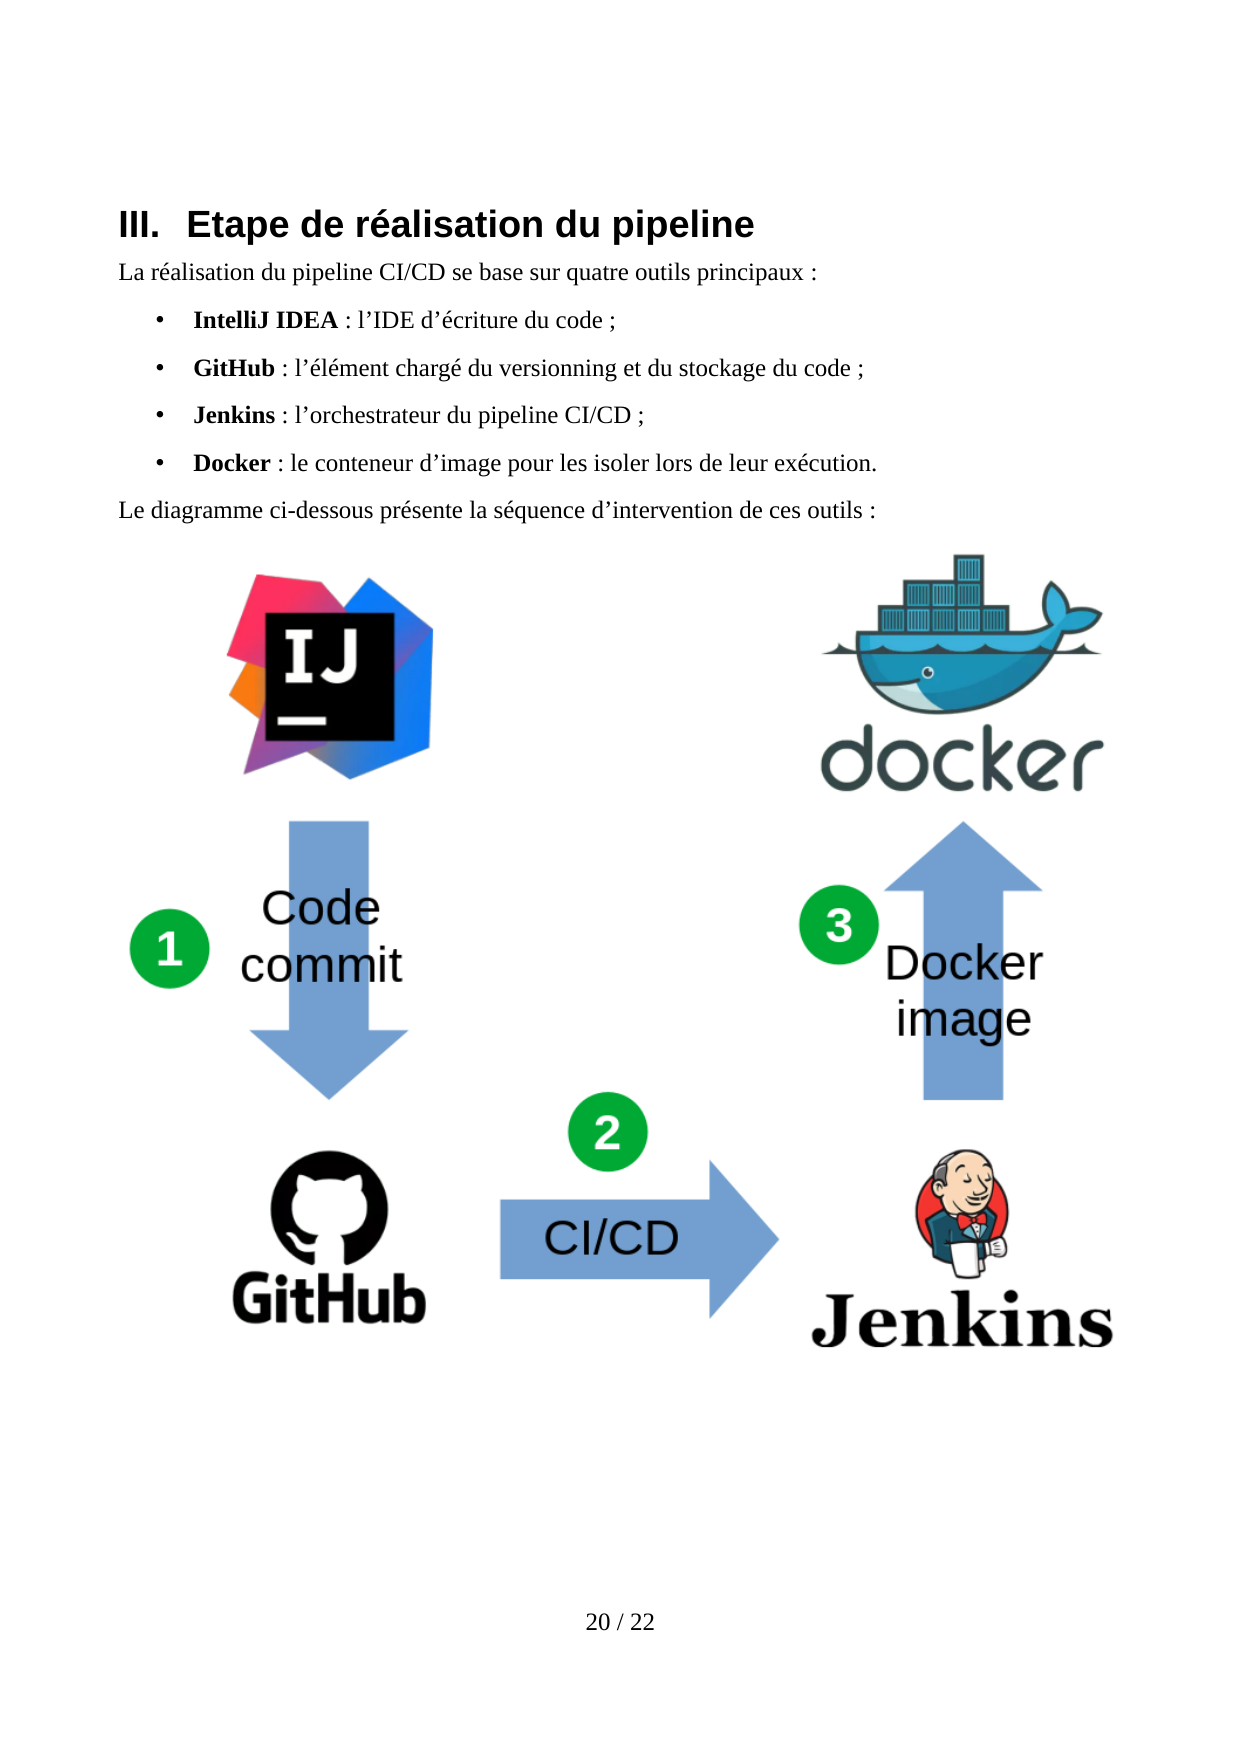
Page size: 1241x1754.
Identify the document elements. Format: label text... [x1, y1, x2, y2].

picture [118, 543, 1123, 1353]
list GitHub : l’élément chargé du versionning et du stockage du code ; [156, 353, 1122, 381]
text La réalisation du pipeline CI/CD se base sur quatre outils principaux : [118, 257, 1122, 286]
list Docker : le conteneur d’image pour les isoler lors de leur exécution. [156, 448, 1122, 477]
list IntelliJ IDEA : l’IDE d’écriture du code ; [156, 305, 1122, 334]
subtitle Etape de réalisation du pipeline [118, 201, 1122, 245]
list Jenkins : l’orchestrateur du pipeline CI/CD ; [156, 400, 1122, 429]
text Le diagramme ci-dessous présente la séquence d’intervention de ces outils : [118, 496, 1122, 524]
